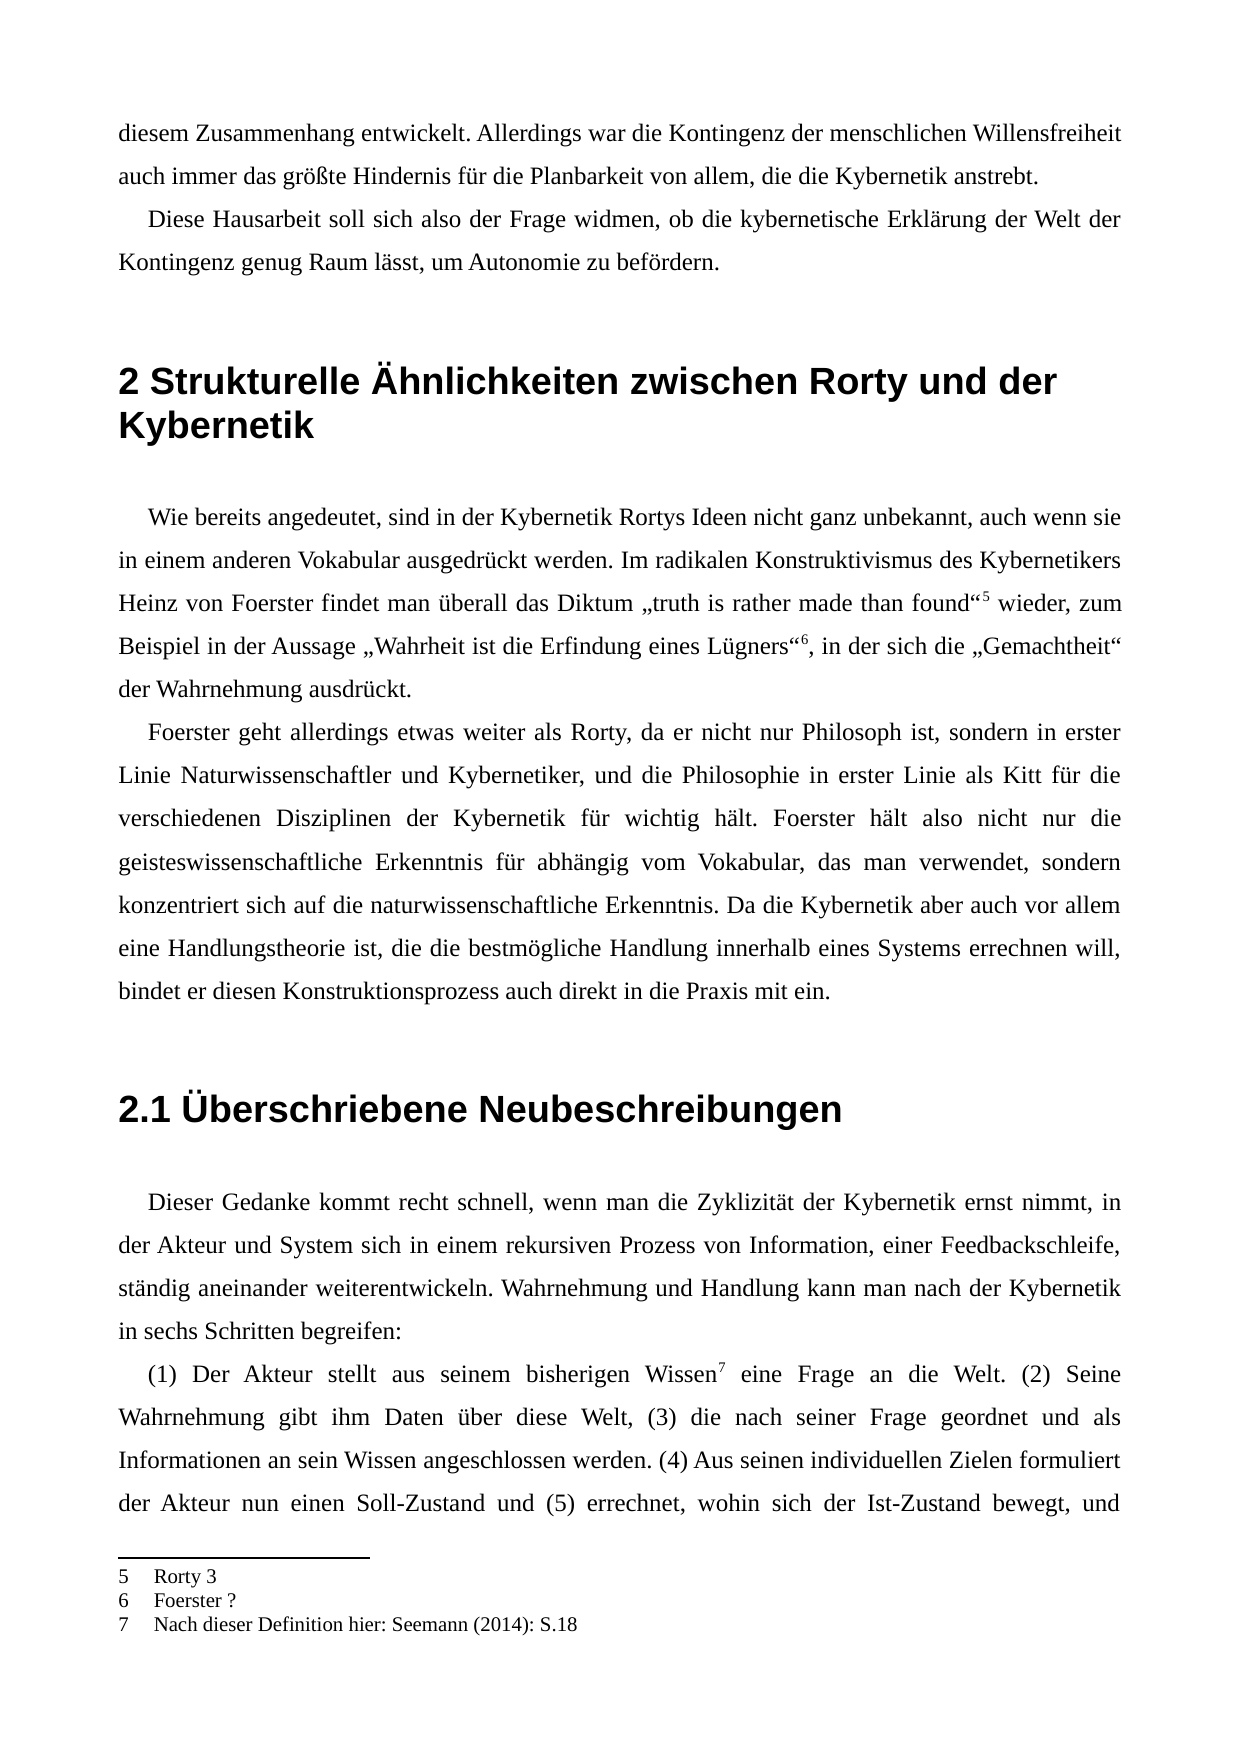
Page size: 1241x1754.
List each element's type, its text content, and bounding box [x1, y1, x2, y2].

text Foerster ? [118, 1588, 1122, 1612]
subtitle 2.1 Überschriebene Neubeschreibungen [118, 1087, 1122, 1131]
text Diese Hausarbeit soll sich also der Frage widmen, ob die kybernetische Erklärung der Welt der Kontingenz genug Raum lässt, um Autonomie zu befördern. [118, 204, 1122, 276]
text Dieser Gedanke kommt recht schnell, wenn man die Zyklizität der Kybernetik ernst nimmt, in der Akteur und System sich in einem rekursiven Prozess von Information, einer Feedbackschleife, ständig aneinander weiterentwickeln. Wahrnehmung und Handlung kann man nach der Kybernetik in sechs Schritten begreifen: [118, 1187, 1122, 1345]
text Nach dieser Definition hier: Seemann (2014): S.18 [118, 1612, 1122, 1636]
text Wie bereits angedeutet, sind in der Kybernetik Rortys Ideen nicht ganz unbekannt, auch wenn sie in einem anderen Vokabular ausgedrückt werden. Im radikalen Konstruktivismus des Kybernetikers Heinz von Foerster findet man überall das Diktum „truth is rather made than found“ wieder, zum Beispiel in der Aussage „Wahrheit ist die Erfindung eines Lügners“, in der sich die „Gemachtheit“ der Wahrnehmung ausdrückt. [118, 502, 1122, 703]
text Rorty 3 [118, 1564, 1122, 1588]
subtitle 2 Strukturelle Ähnlichkeiten zwischen Rorty und der Kybernetik [118, 359, 1122, 446]
text (1) Der Akteur stellt aus seinem bisherigen Wissen eine Frage an die Welt. (2) Seine Wahrnehmung gibt ihm Daten über diese Welt, (3) die nach seiner Frage geordnet und als Informationen an sein Wissen angeschlossen werden. (4) Aus seinen individuellen Zielen formuliert der Akteur nun einen Soll-Zustand und (5) errechnet, wohin sich der Ist-Zustand bewegt, und [118, 1359, 1122, 1517]
text diesem Zusammenhang entwickelt. Allerdings war die Kontingenz der menschlichen Willensfreiheit auch immer das größte Hindernis für die Planbarkeit von allem, die die Kybernetik anstrebt. [118, 118, 1122, 190]
text Foerster geht allerdings etwas weiter als Rorty, da er nicht nur Philosoph ist, sondern in erster Linie Naturwissenschaftler und Kybernetiker, und die Philosophie in erster Linie als Kitt für die verschiedenen Disziplinen der Kybernetik für wichtig hält. Foerster hält also nicht nur die geisteswissenschaftliche Erkenntnis für abhängig vom Vokabular, das man verwendet, sondern konzentriert sich auf die naturwissenschaftliche Erkenntnis. Da die Kybernetik aber auch vor allem eine Handlungstheorie ist, die die bestmögliche Handlung innerhalb eines Systems errechnen will, bindet er diesen Konstruktionsprozess auch direkt in die Praxis mit ein. [118, 717, 1122, 1005]
